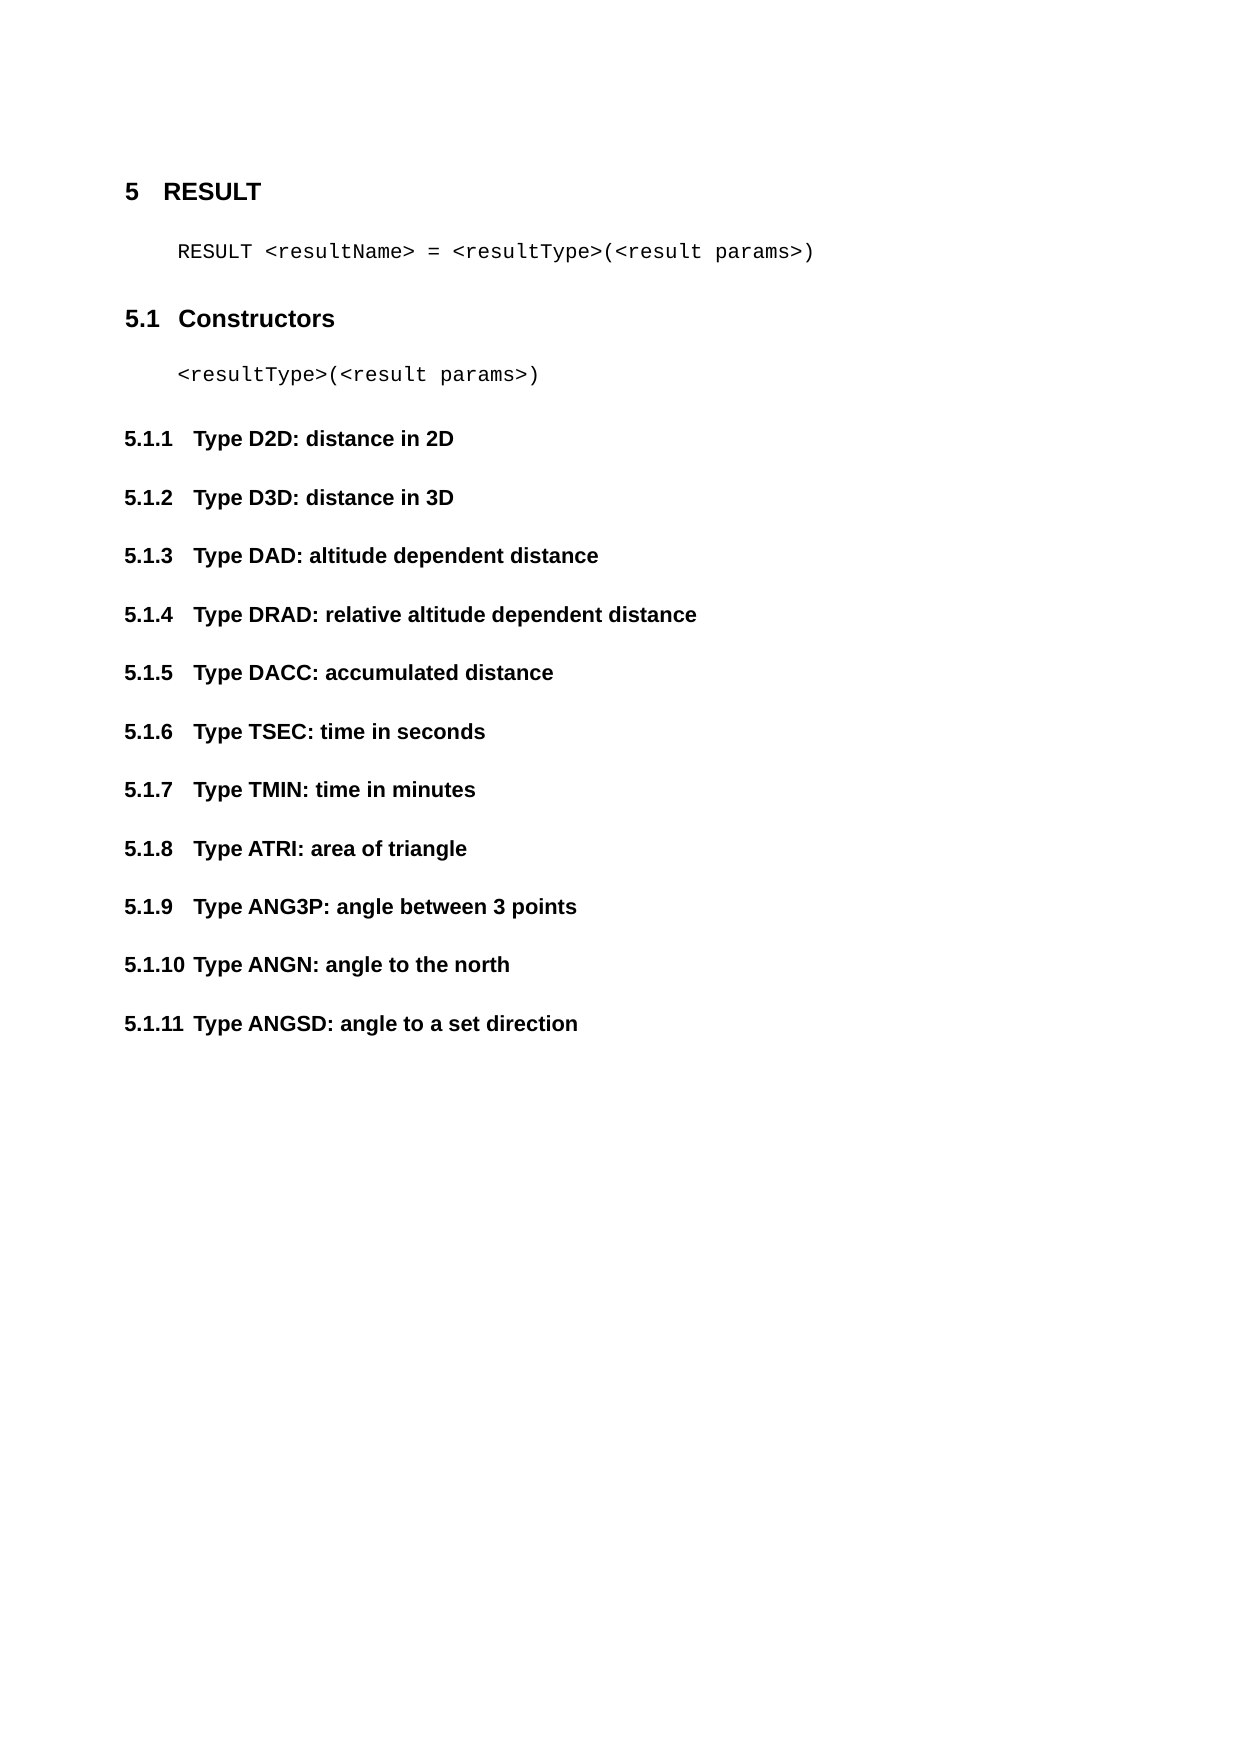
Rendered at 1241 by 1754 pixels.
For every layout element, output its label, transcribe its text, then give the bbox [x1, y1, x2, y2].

subtitle Type D2D: distance in 2D [118, 426, 1122, 452]
text <resultType>(<result params>) [177, 364, 1063, 388]
text RESULT <resultName> = <resultType>(<result params>) [177, 242, 1063, 265]
subtitle Type ANGN: angle to the north [118, 952, 1122, 977]
subtitle Type TSEC: time in seconds [118, 718, 1122, 744]
subtitle Type DRAD: relative altitude dependent distance [118, 602, 1122, 627]
subtitle Type ANGSD: angle to a set direction [118, 1011, 1122, 1036]
subtitle Type ANG3P: angle between 3 points [118, 894, 1122, 919]
subtitle Type TMIN: time in minutes [118, 777, 1122, 802]
subtitle Type ATRI: area of triangle [118, 835, 1122, 861]
subtitle Type DACC: accumulated distance [118, 660, 1122, 685]
subtitle RESULT [118, 177, 1122, 206]
subtitle Constructors [118, 303, 1122, 332]
subtitle Type D3D: distance in 3D [118, 485, 1122, 510]
subtitle Type DAD: altitude dependent distance [118, 543, 1122, 568]
